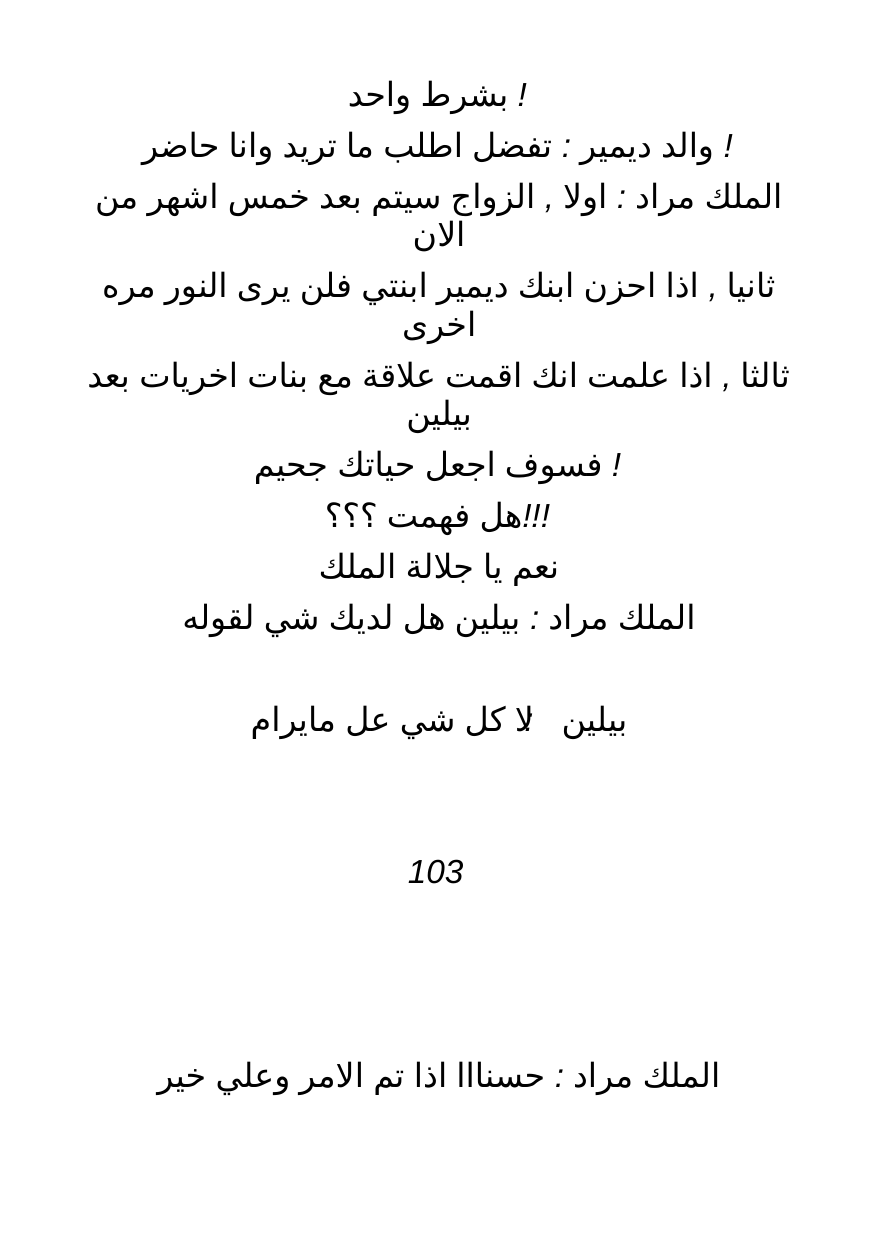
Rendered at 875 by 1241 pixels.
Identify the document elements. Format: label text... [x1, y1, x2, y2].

text الملك مراد : حسنااا اذا تم الامر وعلي خير [75, 1056, 799, 1095]
text 103 [75, 852, 799, 891]
text الملك مراد : اولا , الزواج سيتم بعد خمس اشهر من الان [75, 177, 799, 254]
text والد ديمير : تفضل اطلب ما تريد وانا حاضر ! [75, 126, 799, 164]
text هل فهمت ؟؟؟!!! [75, 496, 799, 534]
text بيلين : لا كل شي عل مايرام [75, 700, 799, 738]
text ثانيا , اذا احزن ابنك ديمير ابنتي فلن يرى النور مره اخرى [75, 266, 799, 343]
text نعم يا جلالة الملك [75, 547, 799, 585]
text بشرط واحد ! [75, 75, 799, 113]
text الملك مراد : بيلين هل لديك شي لقوله [75, 598, 799, 636]
text فسوف اجعل حياتك جحيم ! [75, 445, 799, 483]
text ثالثا , اذا علمت انك اقمت علاقة مع بنات اخريات بعد بيلين [75, 356, 799, 432]
